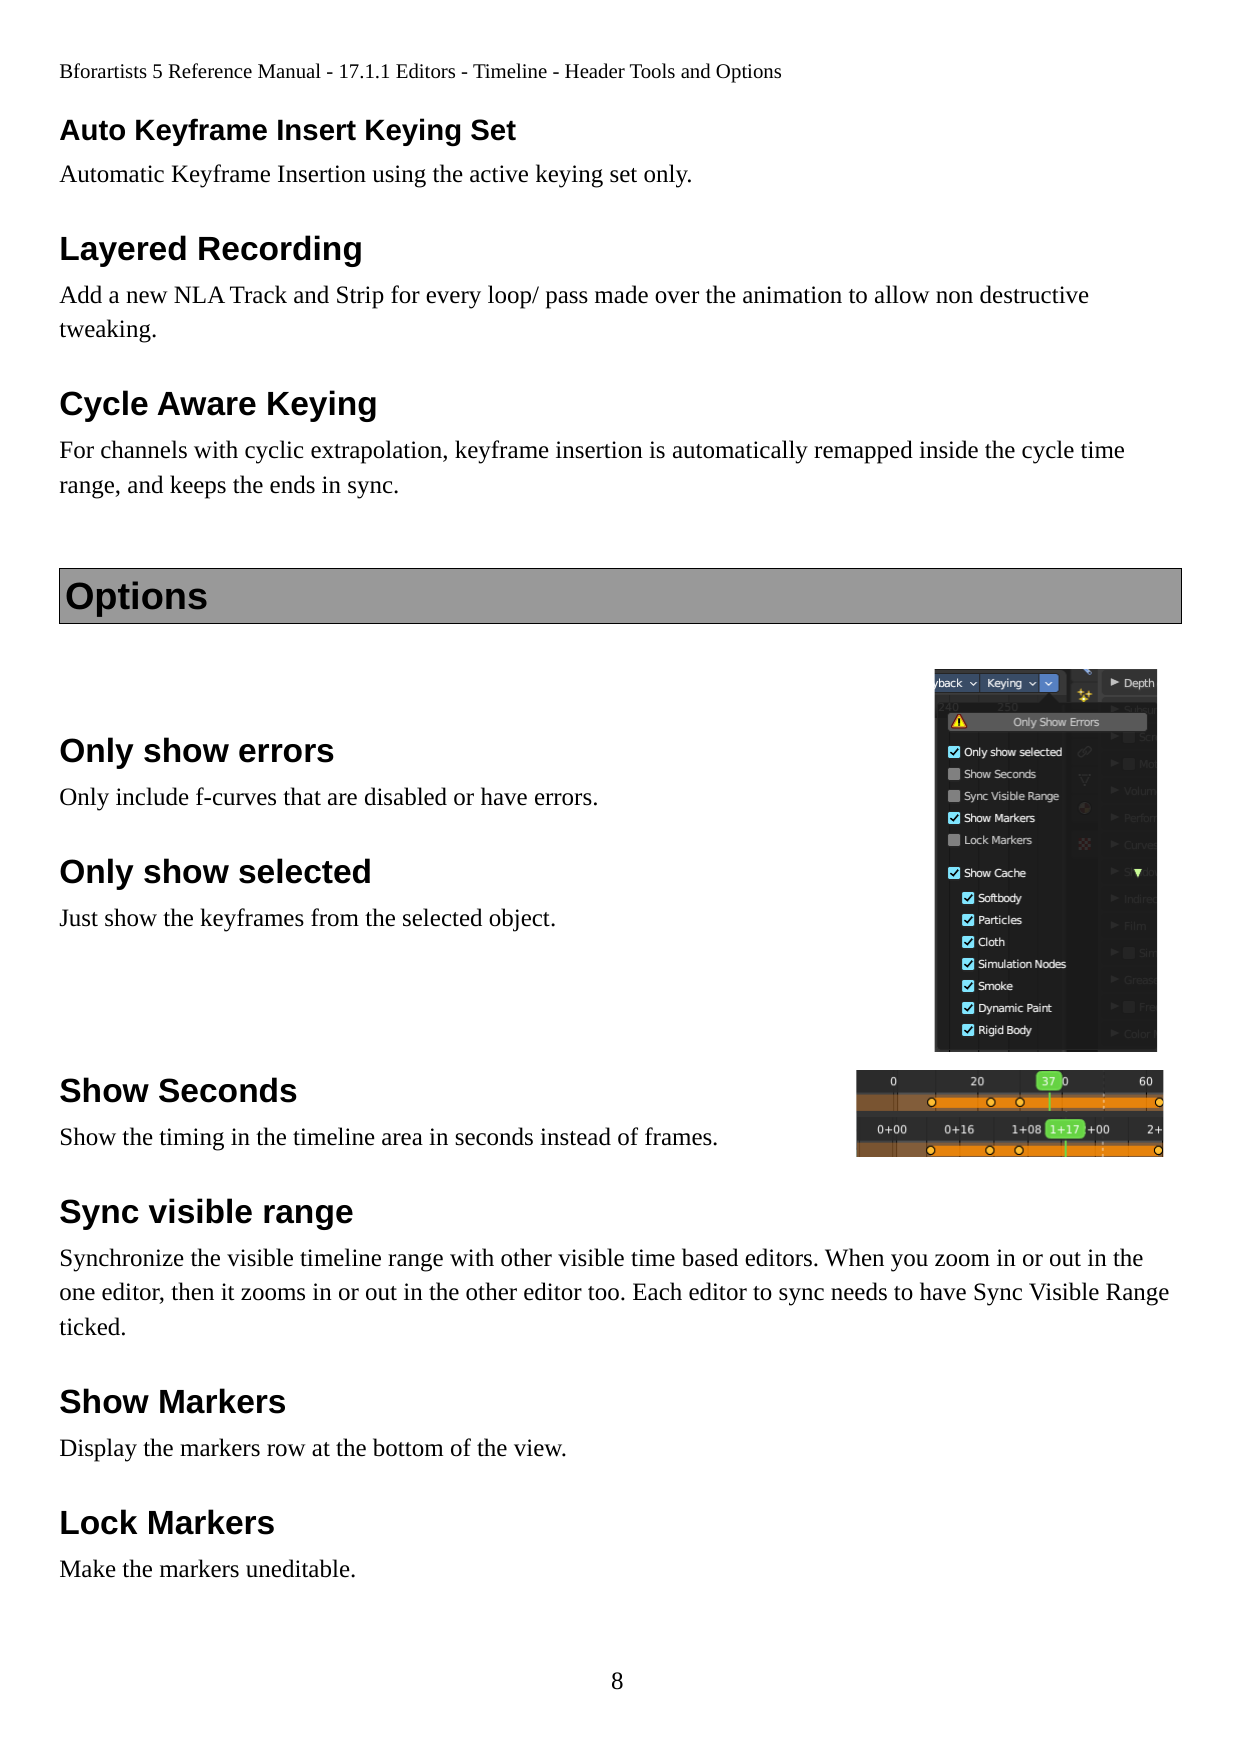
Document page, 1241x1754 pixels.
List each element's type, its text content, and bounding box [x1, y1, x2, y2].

text Synchronize the visible timeline range with other visible time based editors. When you zoom in or out in the one editor, then it zooms in or out in the other editor too. Each editor to sync needs to have Sync Visible Range ticked. [59, 1243, 1181, 1341]
text Show the timing in the timeline area in seconds instead of frames. [59, 1122, 856, 1151]
table_header Options [60, 569, 1181, 623]
text Automatic Keyframe Insertion using the active keying set only. [59, 159, 1181, 188]
subtitle [1158, 730, 1181, 769]
subtitle Show Seconds [59, 1071, 856, 1109]
text Display the markers row at the bottom of the view. [59, 1433, 1181, 1462]
picture [856, 1070, 1164, 1157]
subtitle [1164, 1071, 1181, 1109]
text Just show the keyframes from the selected object. [59, 903, 934, 931]
subtitle [1158, 851, 1181, 890]
text For channels with cyclic extrapolation, keyframe insertion is automatically remapped inside the cycle time range, and keeps the ends in sync. [59, 435, 1181, 499]
subtitle Layered Recording [59, 229, 1181, 267]
subtitle Only show errors [59, 730, 934, 769]
picture [934, 669, 1158, 1052]
subtitle Show Markers [59, 1382, 1181, 1420]
text Make the markers uneditable. [59, 1554, 1181, 1583]
subtitle Lock Markers [59, 1503, 1181, 1541]
subtitle Sync visible range [59, 1192, 1181, 1230]
subtitle Cycle Aware Keying [59, 384, 1181, 423]
subtitle Only show selected [59, 851, 934, 890]
text Add a new NLA Track and Strip for every loop/ pass made over the animation to allow non destructive tweaking. [59, 280, 1181, 343]
subtitle Auto Keyframe Insert Keying Set [59, 113, 1181, 146]
text Only include f-curves that are disabled or have errors. [59, 782, 934, 810]
